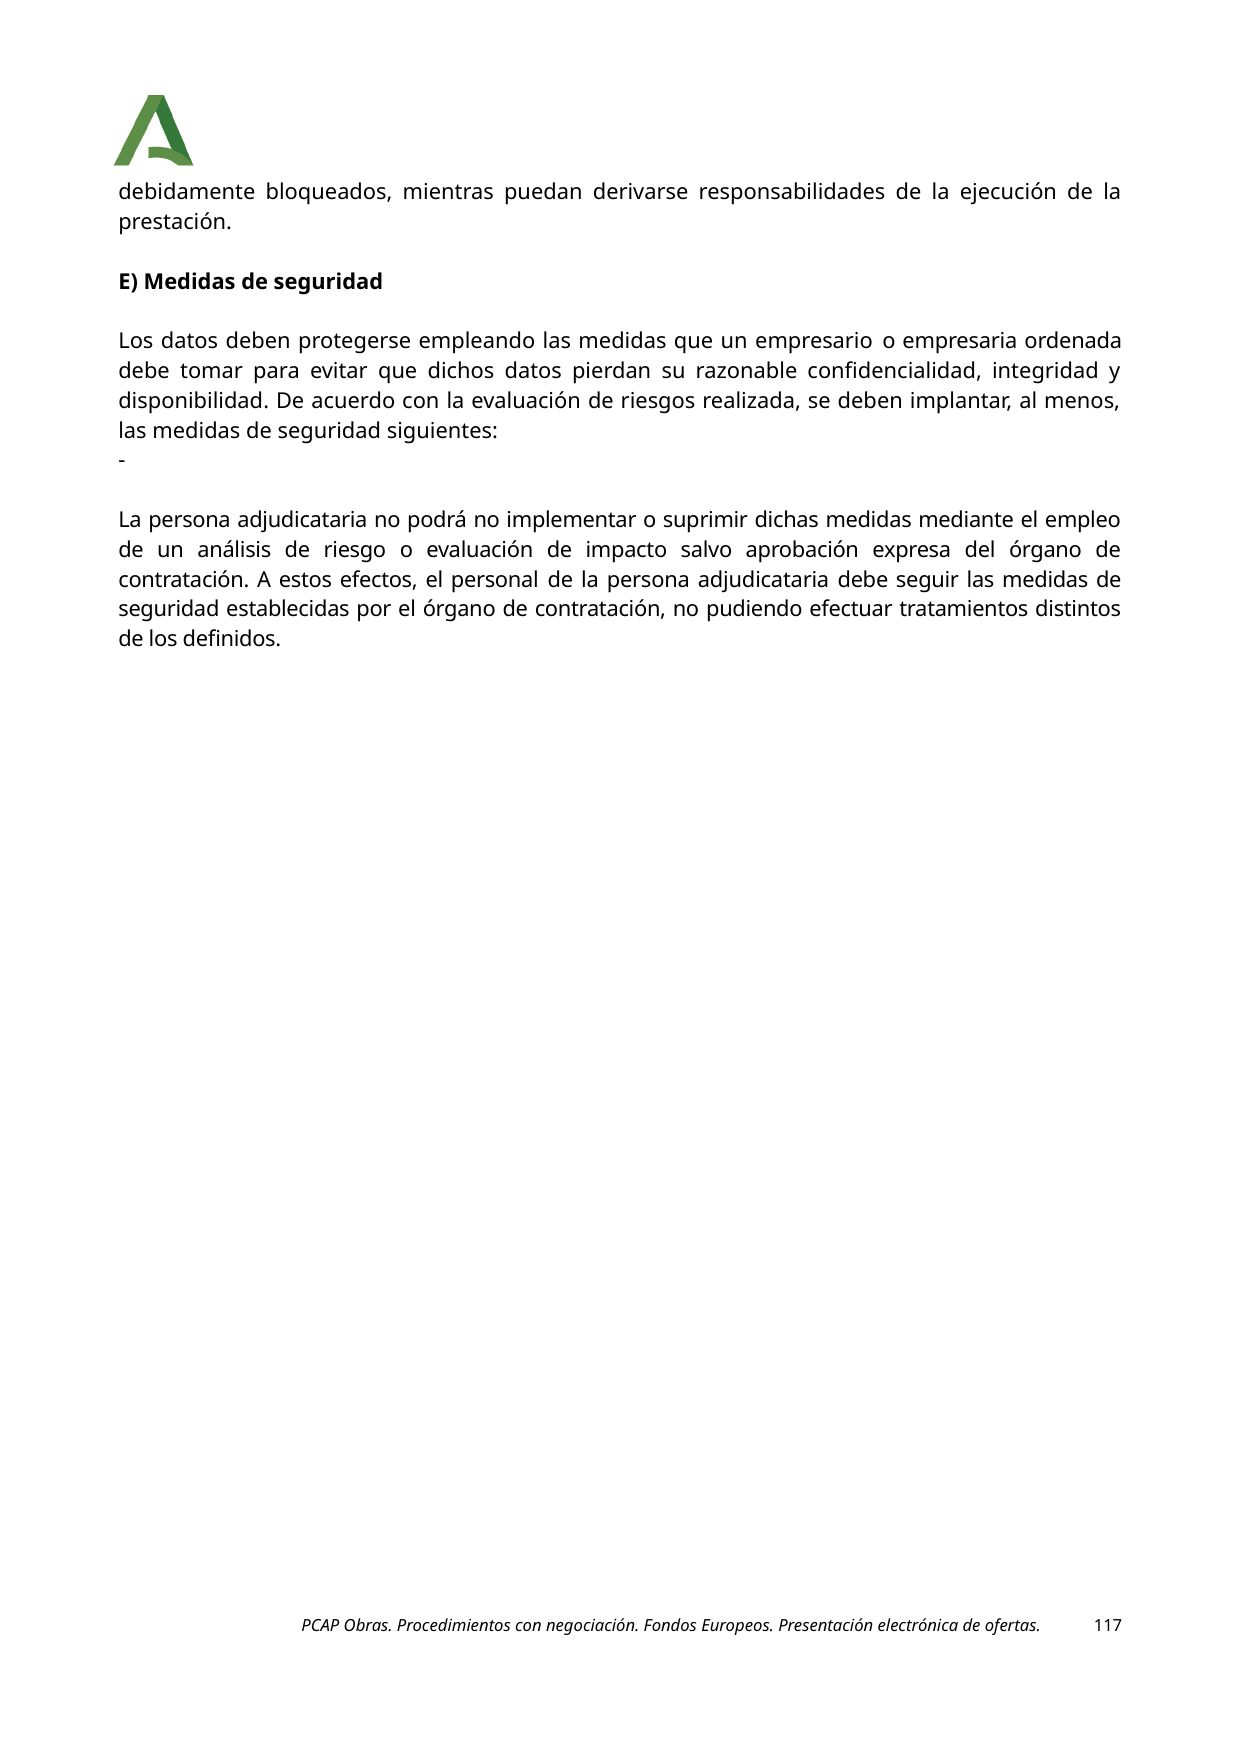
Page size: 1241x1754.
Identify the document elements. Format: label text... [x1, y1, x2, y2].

picture [109, 90, 198, 170]
text debidamente bloqueados, mientras puedan derivarse responsabilidades de la ejecución de la prestación. [118, 176, 1122, 236]
text - [118, 444, 1122, 474]
text La persona adjudicataria no podrá no implementar o suprimir dichas medidas mediante el empleo de un análisis de riesgo o evaluación de impacto salvo aprobación expresa del órgano de contratación. A estos efectos, el personal de la persona adjudicataria debe seguir las medidas de seguridad establecidas por el órgano de contratación, no pudiendo efectuar tratamientos distintos de los definidos. [118, 504, 1122, 653]
text E) Medidas de seguridad [118, 266, 1122, 296]
text Los datos deben protegerse empleando las medidas que un empresario o empresaria ordenada debe tomar para evitar que dichos datos pierdan su razonable confidencialidad, integridad y disponibilidad. De acuerdo con la evaluación de riesgos realizada, se deben implantar, al menos, las medidas de seguridad siguientes: [118, 325, 1122, 444]
